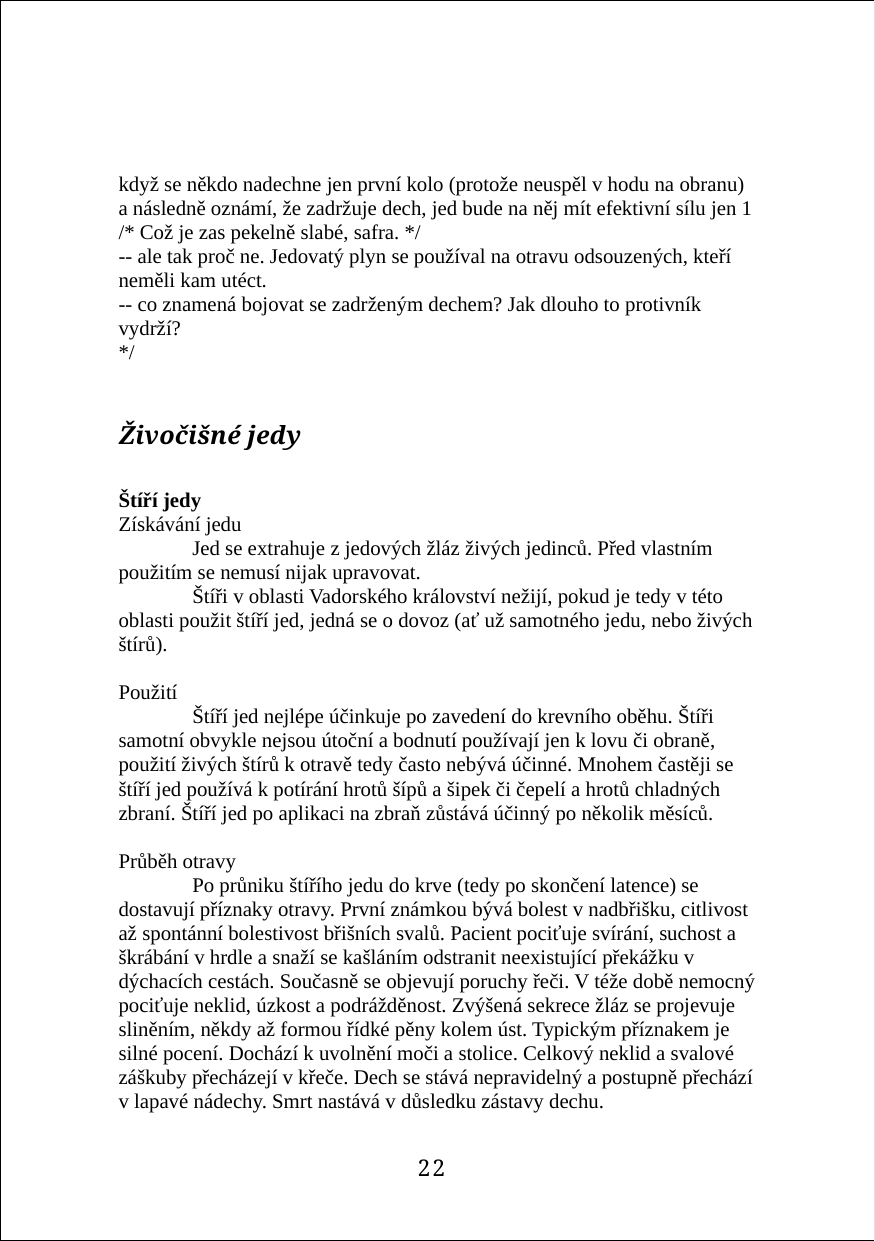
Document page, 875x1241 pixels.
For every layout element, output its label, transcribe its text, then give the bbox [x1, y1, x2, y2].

text */ [118, 340, 756, 364]
text -- co znamená bojovat se zadrženým dechem? Jak dlouho to protivník vydrží? [118, 292, 756, 340]
text Štíří jedy [118, 488, 756, 512]
subtitle Živočišné jedy [118, 418, 756, 452]
text Průběh otravy [118, 849, 756, 873]
text Použití [118, 680, 756, 704]
text Štíří jed nejlépe účinkuje po zavedení do krevního oběhu. Štíři samotní obvykle nejsou útoční a bodnutí používají jen k lovu či obraně, použití živých štírů k otravě tedy často nebývá účinné. Mnohem častěji se štíří jed používá k potírání hrotů šípů a šipek či čepelí a hrotů chladných zbraní. Štíří jed po aplikaci na zbraň zůstává účinný po několik měsíců. [118, 704, 756, 824]
text Štíři v oblasti Vadorského království nežijí, pokud je tedy v této oblasti použit štíří jed, jedná se o dovoz (ať už samotného jedu, nebo živých štírů). [118, 584, 756, 656]
text -- ale tak proč ne. Jedovatý plyn se používal na otravu odsouzených, kteří neměli kam utéct. [118, 244, 756, 292]
text Získávání jedu [118, 512, 756, 536]
text Jed se extrahuje z jedových žláz živých jedinců. Před vlastním použitím se nemusí nijak upravovat. [118, 536, 756, 584]
text když se někdo nadechne jen první kolo (protože neuspěl v hodu na obranu) a následně oznámí, že zadržuje dech, jed bude na něj mít efektivní sílu jen 1 /* Což je zas pekelně slabé, safra. */ [118, 172, 756, 244]
text Po průniku štířího jedu do krve (tedy po skončení latence) se dostavují příznaky otravy. První známkou bývá bolest v nadbřišku, citlivost až spontánní bolestivost břišních svalů. Pacient pociťuje svírání, suchost a škrábání v hrdle a snaží se kašláním odstranit neexistující překážku v dýchacích cestách. Současně se objevují poruchy řeči. V téže době nemocný pociťuje neklid, úzkost a podrážděnost. Zvýšená sekrece žláz se projevuje sliněním, někdy až formou řídké pěny kolem úst. Typickým příznakem je silné pocení. Dochází k uvolnění moči a stolice. Celkový neklid a svalové záškuby přecházejí v křeče. Dech se stává nepravidelný a postupně přechází v lapavé nádechy. Smrt nastává v důsledku zástavy dechu. [118, 873, 756, 1113]
